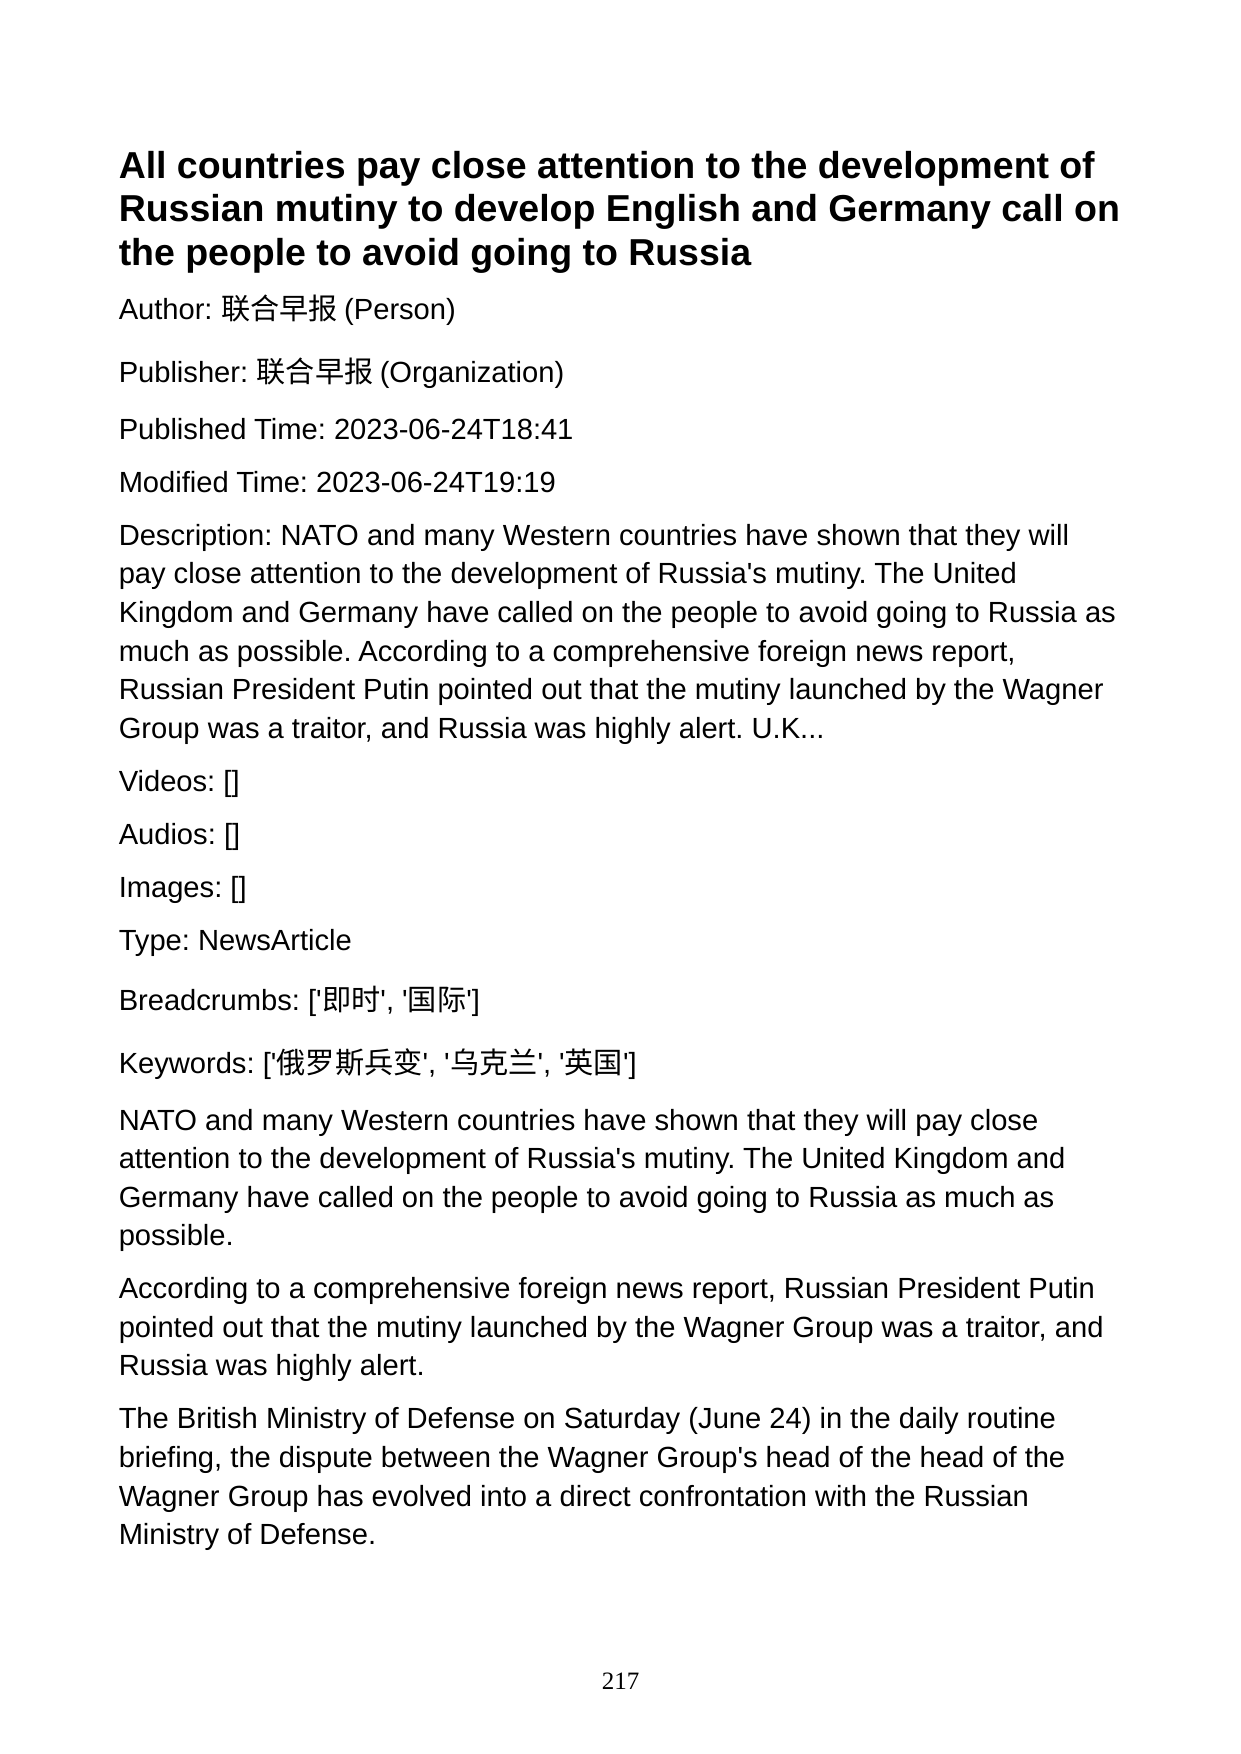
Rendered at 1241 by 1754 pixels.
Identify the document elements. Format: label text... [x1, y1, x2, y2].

text The British Ministry of Defense on Saturday (June 24) in the daily routine briefing, the dispute between the Wagner Group's head of the head of the Wagner Group has evolved into a direct confrontation with the Russian Ministry of Defense. [118, 1401, 1122, 1551]
text Modified Time: 2023-06-24T19:19 [118, 465, 1122, 498]
subtitle All countries pay close attention to the development of Russian mutiny to develop English and Germany call on the people to avoid going to Russia [118, 143, 1122, 273]
text Publisher: 联合早报 (Organization) [118, 348, 1122, 391]
text NATO and many Western countries have shown that they will pay close attention to the development of Russia's mutiny. The United Kingdom and Germany have called on the people to avoid going to Russia as much as possible. [118, 1102, 1122, 1252]
text Description: NATO and many Western countries have shown that they will pay close attention to the development of Russia's mutiny. The United Kingdom and Germany have called on the people to avoid going to Russia as much as possible. According to a comprehensive foreign news report, Russian President Putin pointed out that the mutiny launched by the Wagner Group was a traitor, and Russia was highly alert. U.K... [118, 518, 1122, 744]
text Author: 联合早报 (Person) [118, 285, 1122, 328]
text Breadcrumbs: ['即时', '国际'] [118, 976, 1122, 1018]
text Published Time: 2023-06-24T18:41 [118, 412, 1122, 445]
text Keywords: ['俄罗斯兵变', '乌克兰', '英国'] [118, 1039, 1122, 1082]
text Type: NewsArticle [118, 923, 1122, 957]
text According to a comprehensive foreign news report, Russian President Putin pointed out that the mutiny launched by the Wagner Group was a traitor, and Russia was highly alert. [118, 1271, 1122, 1382]
text Videos: [] [118, 764, 1122, 797]
text Images: [] [118, 870, 1122, 903]
text Audios: [] [118, 817, 1122, 850]
